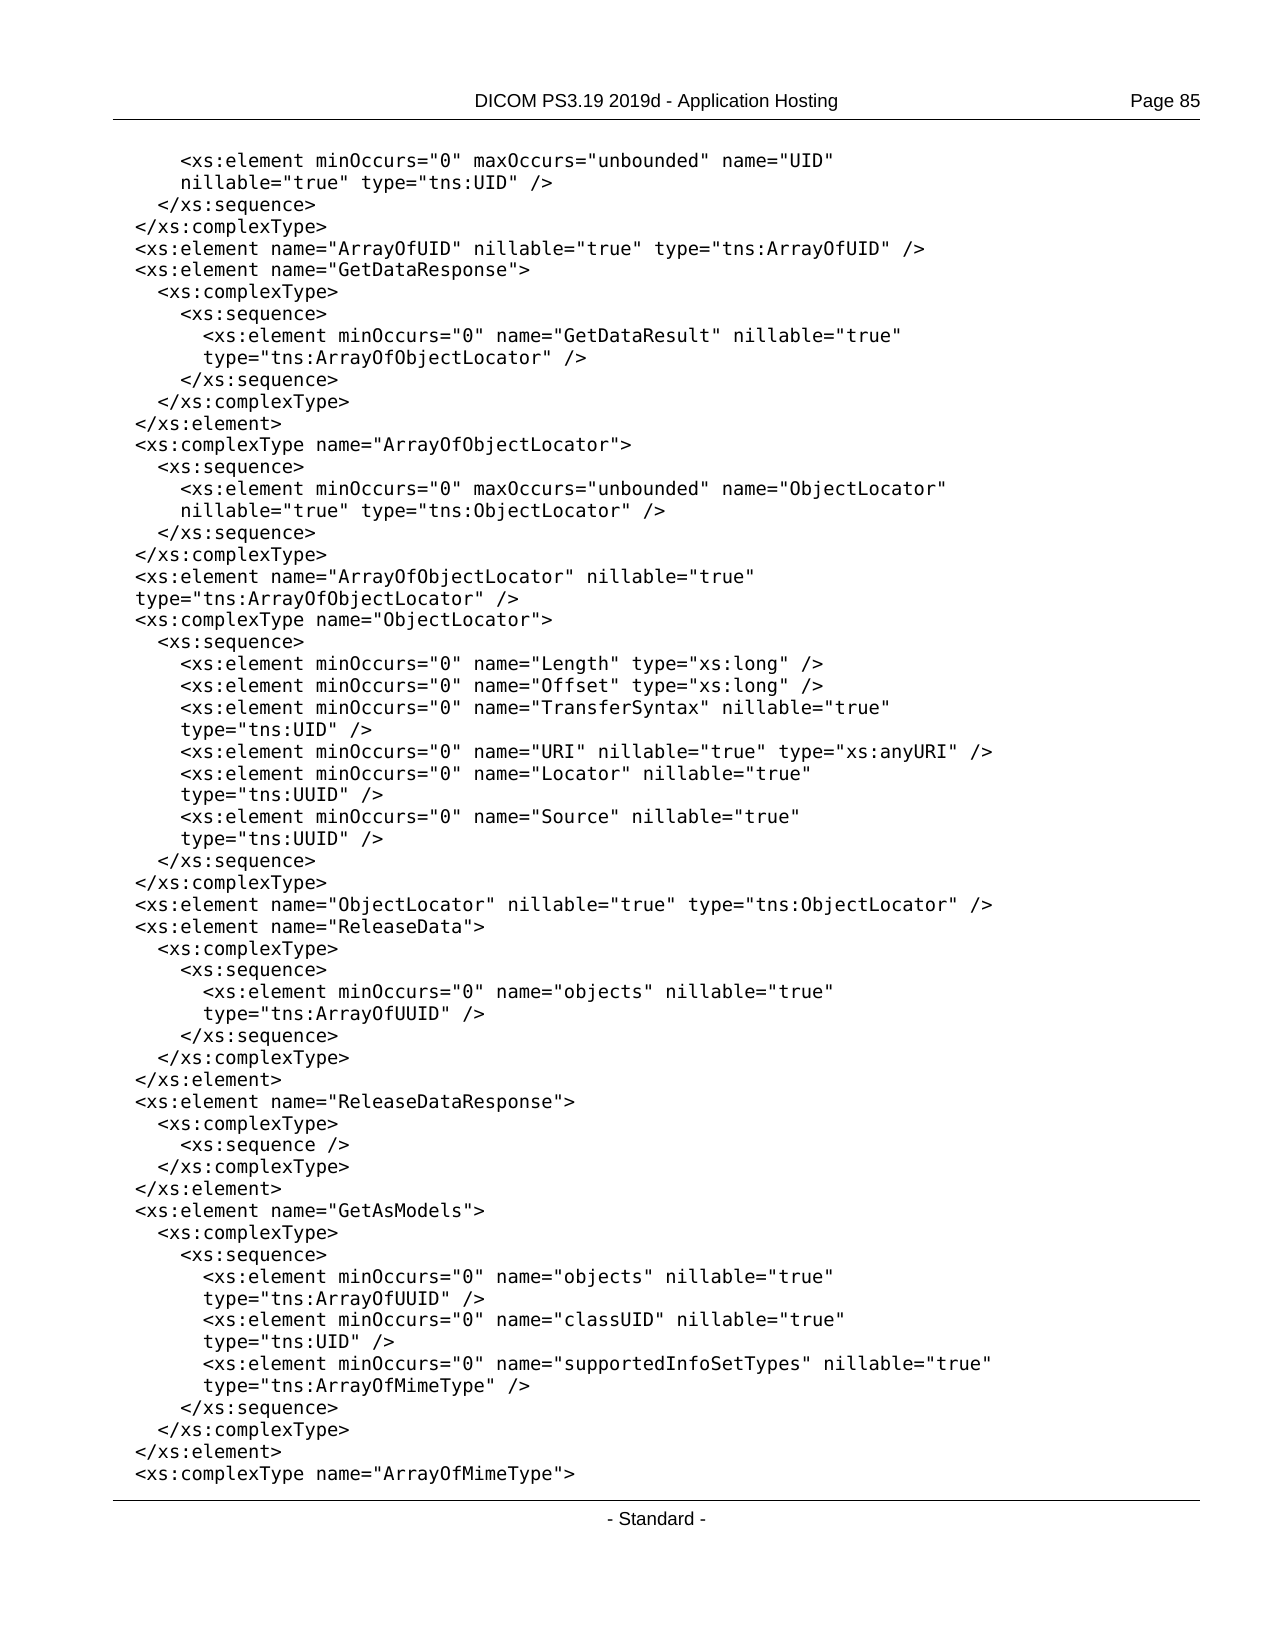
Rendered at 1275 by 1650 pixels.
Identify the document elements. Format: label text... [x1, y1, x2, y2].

text <xs:element minOccurs="0" maxOccurs="unbounded" name="UID" nillable="true" type="tns:UID" /> </xs:sequence> </xs:complexType> <xs:element name="ArrayOfUID" nillable="true" type="tns:ArrayOfUID" /> <xs:element name="GetDataResponse"> <xs:complexType> <xs:sequence> <xs:element minOccurs="0" name="GetDataResult" nillable="true" type="tns:ArrayOfObjectLocator" /> </xs:sequence> </xs:complexType> </xs:element> <xs:complexType name="ArrayOfObjectLocator"> <xs:sequence> <xs:element minOccurs="0" maxOccurs="unbounded" name="ObjectLocator" nillable="true" type="tns:ObjectLocator" /> </xs:sequence> </xs:complexType> <xs:element name="ArrayOfObjectLocator" nillable="true" type="tns:ArrayOfObjectLocator" /> <xs:complexType name="ObjectLocator"> <xs:sequence> <xs:element minOccurs="0" name="Length" type="xs:long" /> <xs:element minOccurs="0" name="Offset" type="xs:long" /> <xs:element minOccurs="0" name="TransferSyntax" nillable="true" type="tns:UID" /> <xs:element minOccurs="0" name="URI" nillable="true" type="xs:anyURI" /> <xs:element minOccurs="0" name="Locator" nillable="true" type="tns:UUID" /> <xs:element minOccurs="0" name="Source" nillable="true" type="tns:UUID" /> </xs:sequence> </xs:complexType> <xs:element name="ObjectLocator" nillable="true" type="tns:ObjectLocator" /> <xs:element name="ReleaseData"> <xs:complexType> <xs:sequence> <xs:element minOccurs="0" name="objects" nillable="true" type="tns:ArrayOfUUID" /> </xs:sequence> </xs:complexType> </xs:element> <xs:element name="ReleaseDataResponse"> <xs:complexType> <xs:sequence /> </xs:complexType> </xs:element> <xs:element name="GetAsModels"> <xs:complexType> <xs:sequence> <xs:element minOccurs="0" name="objects" nillable="true" type="tns:ArrayOfUUID" /> <xs:element minOccurs="0" name="classUID" nillable="true" type="tns:UID" /> <xs:element minOccurs="0" name="supportedInfoSetTypes" nillable="true" type="tns:ArrayOfMimeType" /> </xs:sequence> </xs:complexType> </xs:element> <xs:complexType name="ArrayOfMimeType"> [112, 150, 1200, 1484]
